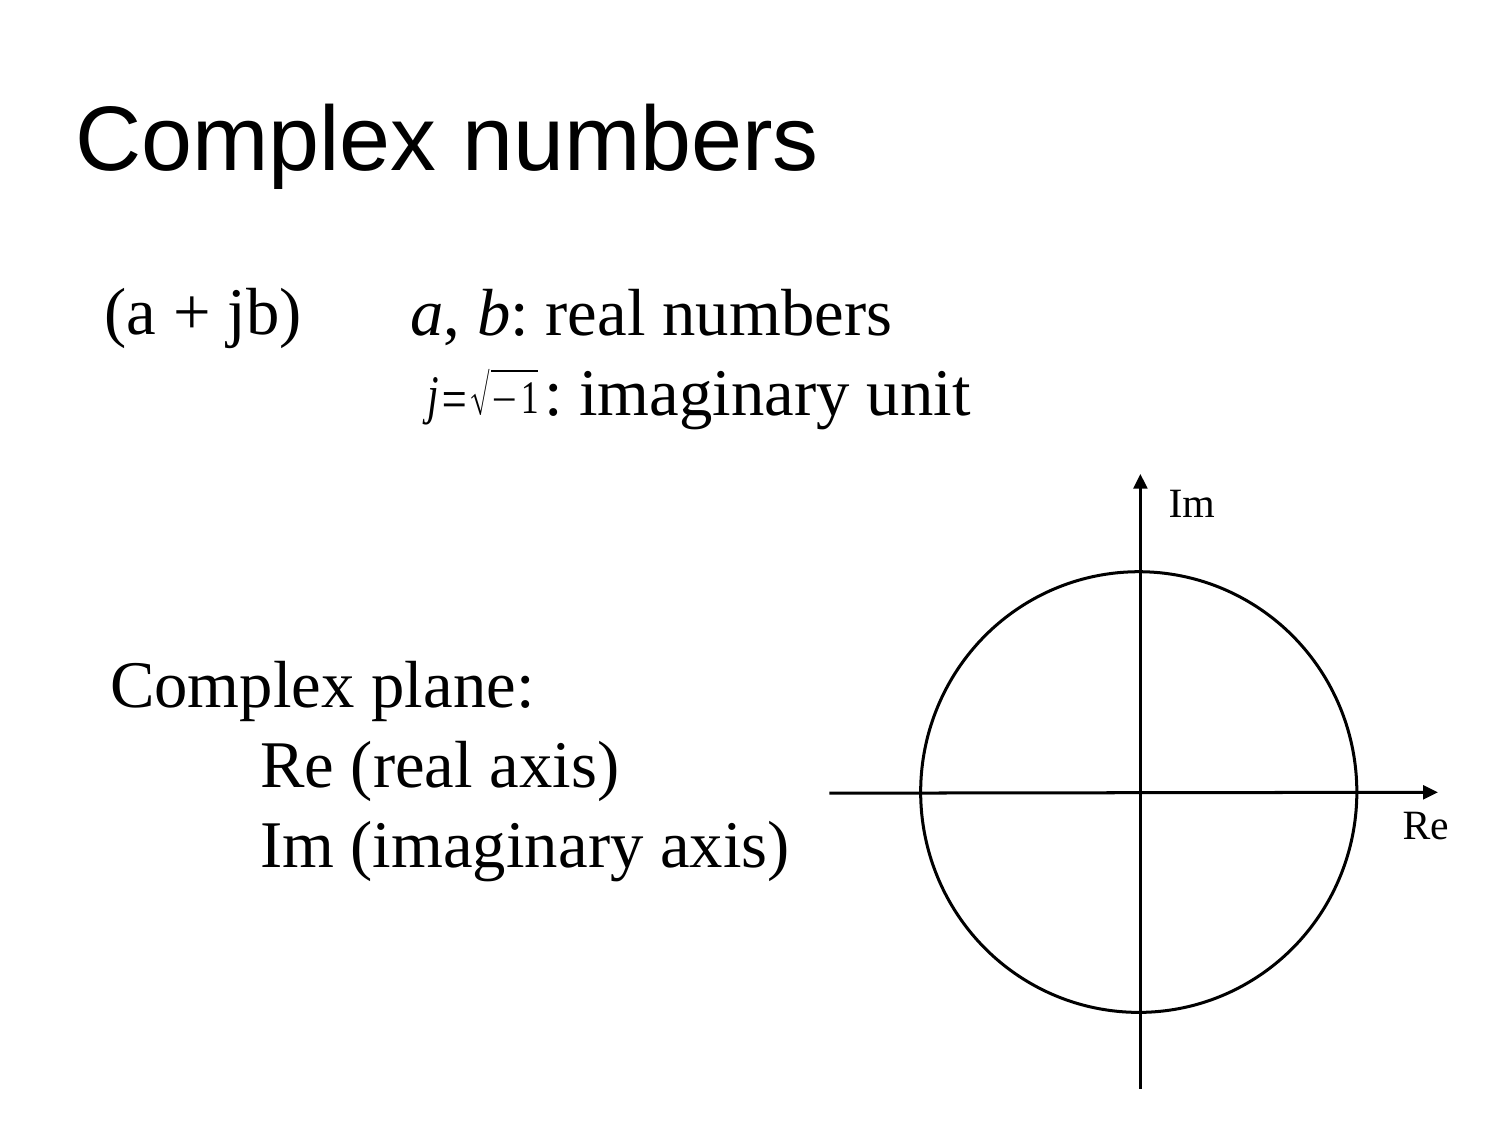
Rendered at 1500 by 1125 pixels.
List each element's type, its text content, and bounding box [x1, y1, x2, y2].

text_box [1142, 571, 1357, 791]
text_box [1142, 794, 1357, 1013]
text_box Complex plane: Re (real axis) Im (imaginary axis) [95, 629, 806, 889]
text_box [920, 795, 1139, 1013]
text_box Re [1387, 786, 1464, 856]
title Complex numbers [75, 44, 1425, 233]
text_box (a + jb) [90, 267, 318, 357]
chart [412, 365, 548, 426]
text_box a, b: real numbers : imaginary unit [395, 261, 1032, 436]
text_box [920, 571, 1139, 791]
text_box Im [1153, 464, 1230, 534]
